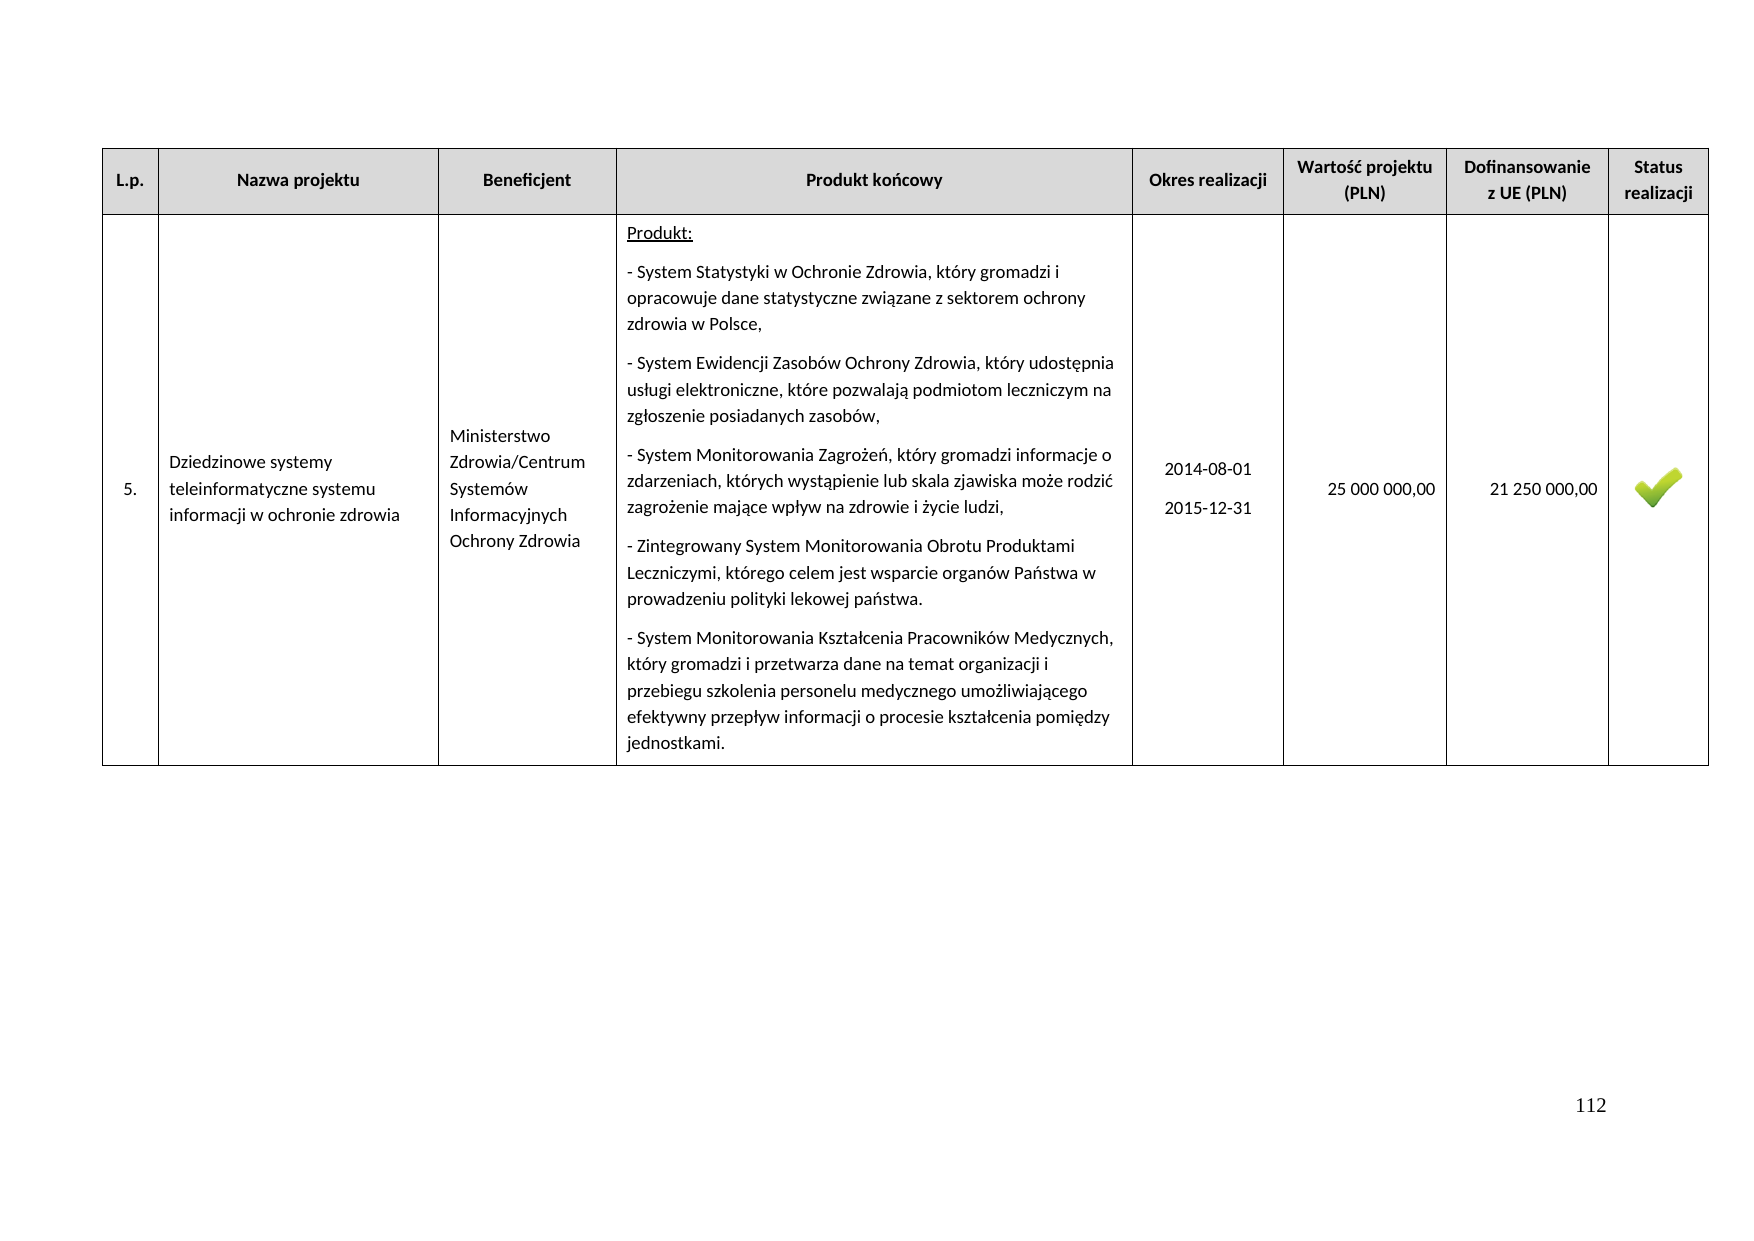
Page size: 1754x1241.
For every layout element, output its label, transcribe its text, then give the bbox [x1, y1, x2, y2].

table_header Produkt końcowy [617, 149, 1132, 214]
table_cell 2014-08-01 2015-12-31 [1133, 215, 1283, 765]
table_header Nazwa projektu [159, 149, 438, 214]
table_cell 21 250 000,00 [1447, 215, 1608, 765]
table_cell Dziedzinowe systemy teleinformatyczne systemu informacji w ochronie zdrowia [159, 215, 438, 765]
table_cell 5. [103, 215, 158, 765]
table_header Dofinansowanie z UE (PLN) [1447, 149, 1608, 214]
table_header Status realizacji [1609, 149, 1708, 214]
table_cell Produkt: - System Statystyki w Ochronie Zdrowia, który gromadzi i opracowuje dane statystyczne związane z sektorem ochrony zdrowia w Polsce, - System Ewidencji Zasobów Ochrony Zdrowia, który udostępnia usługi elektroniczne, które pozwalają podmiotom leczniczym na zgłoszenie posiadanych zasobów, - System Monitorowania Zagrożeń, który gromadzi informacje o zdarzeniach, których wystąpienie lub skala zjawiska może rodzić zagrożenie mające wpływ na zdrowie i życie ludzi, - Zintegrowany System Monitorowania Obrotu Produktami Leczniczymi, którego celem jest wsparcie organów Państwa w prowadzeniu polityki lekowej państwa. - System Monitorowania Kształcenia Pracowników Medycznych, który gromadzi i przetwarza dane na temat organizacji i przebiegu szkolenia personelu medycznego umożliwiającego efektywny przepływ informacji o procesie kształcenia pomiędzy jednostkami. [617, 215, 1132, 765]
table_header Okres realizacji [1133, 149, 1283, 214]
table_header L.p. [103, 149, 158, 214]
table_cell [1609, 215, 1708, 765]
table_header Beneficjent [439, 149, 616, 214]
table_header Wartość projektu (PLN) [1284, 149, 1446, 214]
table_cell Ministerstwo Zdrowia/Centrum Systemów Informacyjnych Ochrony Zdrowia [439, 215, 616, 765]
table_cell 25 000 000,00 [1284, 215, 1446, 765]
